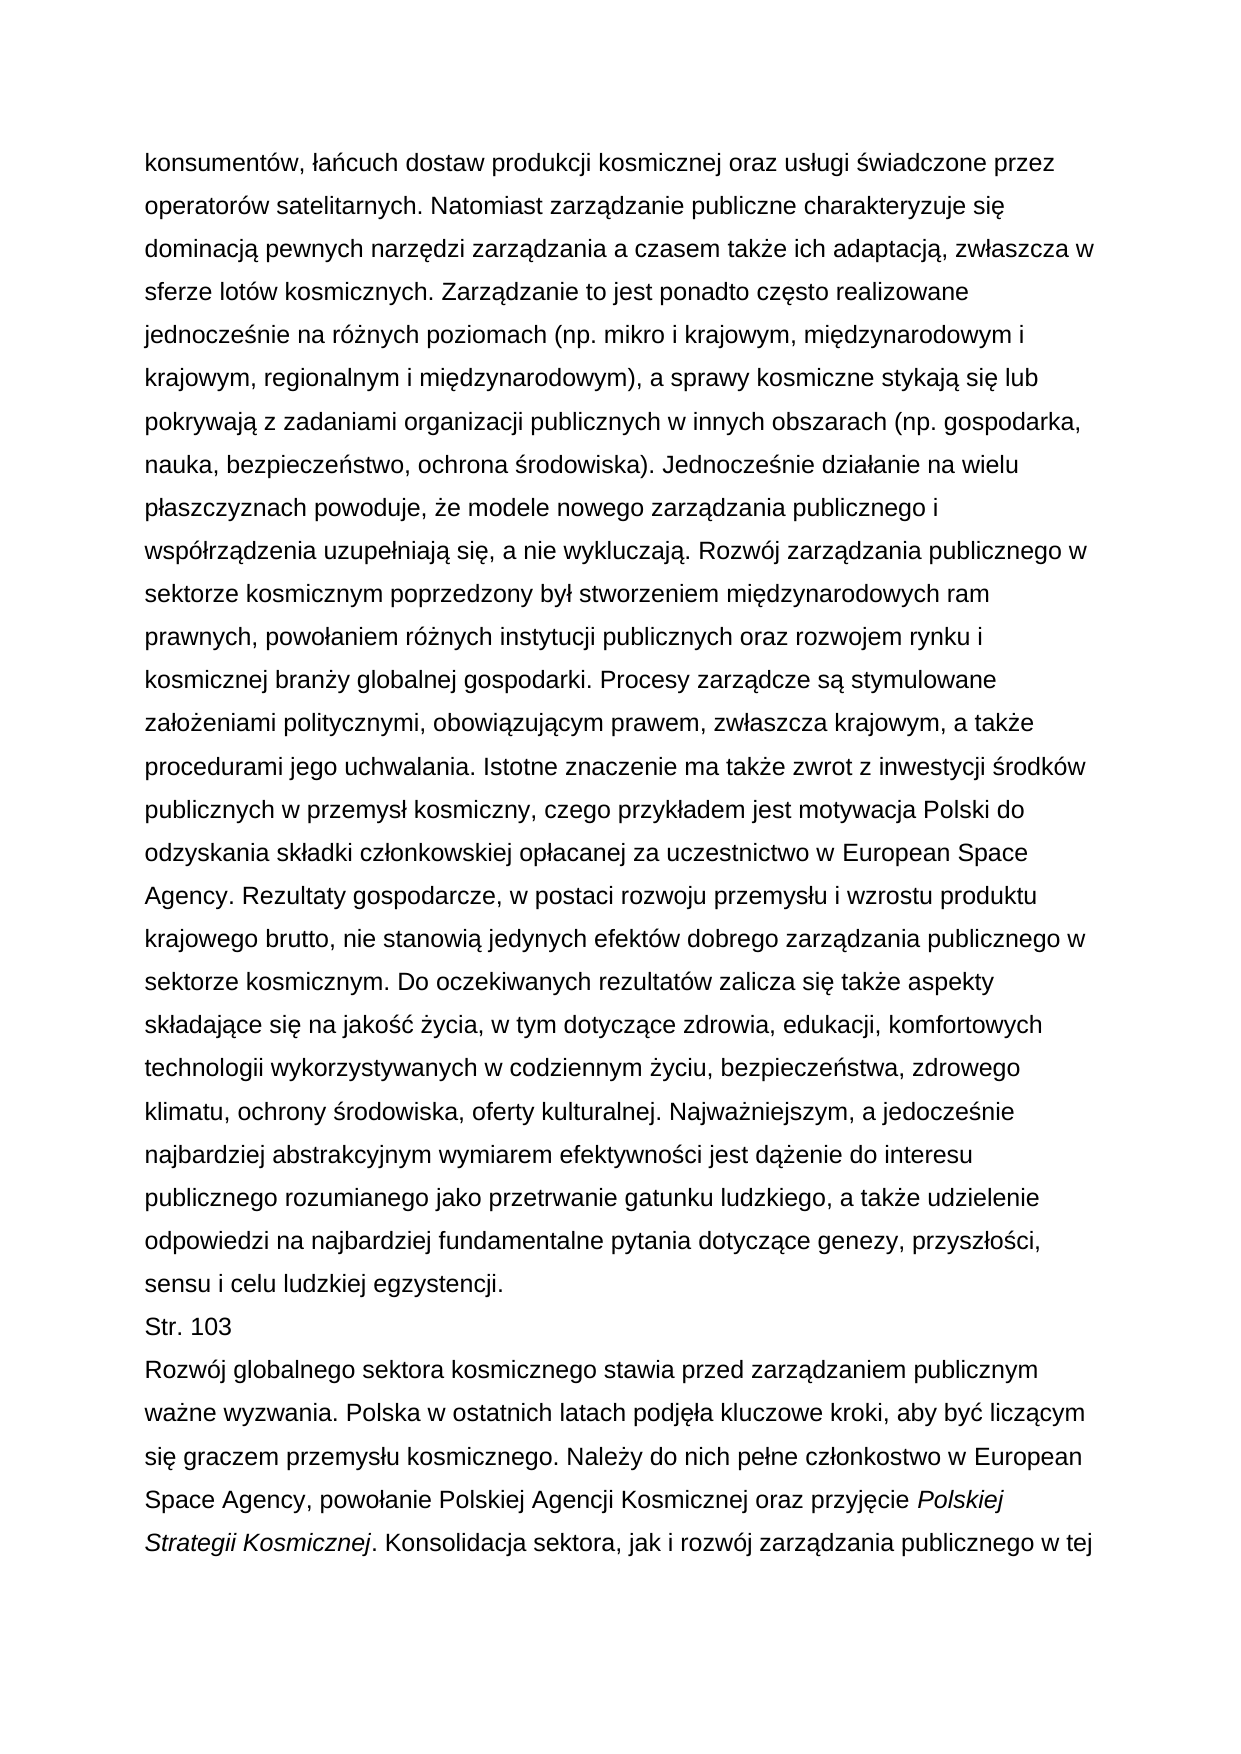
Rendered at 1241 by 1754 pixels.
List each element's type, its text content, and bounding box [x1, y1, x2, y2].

text konsumentów, łańcuch dostaw produkcji kosmicznej oraz usługi świadczone przez operatorów satelitarnych. Natomiast zarządzanie publiczne charakteryzuje się dominacją pewnych narzędzi zarządzania a czasem także ich adaptacją, zwłaszcza w sferze lotów kosmicznych. Zarządzanie to jest ponadto często realizowane jednocześnie na różnych poziomach (np. mikro i krajowym, międzynarodowym i krajowym, regionalnym i międzynarodowym), a sprawy kosmiczne stykają się lub pokrywają z zadaniami organizacji publicznych w innych obszarach (np. gospodarka, nauka, bezpieczeństwo, ochrona środowiska). Jednocześnie działanie na wielu płaszczyznach powoduje, że modele nowego zarządzania publicznego i współrządzenia uzupełniają się, a nie wykluczają. Rozwój zarządzania publicznego w sektorze kosmicznym poprzedzony był stworzeniem międzynarodowych ram prawnych, powołaniem różnych instytucji publicznych oraz rozwojem rynku i kosmicznej branży globalnej gospodarki. Procesy zarządcze są stymulowane założeniami politycznymi, obowiązującym prawem, zwłaszcza krajowym, a także procedurami jego uchwalania. Istotne znaczenie ma także zwrot z inwestycji środków publicznych w przemysł kosmiczny, czego przykładem jest motywacja Polski do odzyskania składki członkowskiej opłacanej za uczestnictwo w European Space Agency. Rezultaty gospodarcze, w postaci rozwoju przemysłu i wzrostu produktu krajowego brutto, nie stanowią jedynych efektów dobrego zarządzania publicznego w sektorze kosmicznym. Do oczekiwanych rezultatów zalicza się także aspekty składające się na jakość życia, w tym dotyczące zdrowia, edukacji, komfortowych technologii wykorzystywanych w codziennym życiu, bezpieczeństwa, zdrowego klimatu, ochrony środowiska, oferty kulturalnej. Najważniejszym, a jedocześnie najbardziej abstrakcyjnym wymiarem efektywności jest dążenie do interesu publicznego rozumianego jako przetrwanie gatunku ludzkiego, a także udzielenie odpowiedzi na najbardziej fundamentalne pytania dotyczące genezy, przyszłości, sensu i celu ludzkiej egzystencji. [144, 148, 1096, 1298]
text Rozwój globalnego sektora kosmicznego stawia przed zarządzaniem publicznym ważne wyzwania. Polska w ostatnich latach podjęła kluczowe kroki, aby być liczącym się graczem przemysłu kosmicznego. Należy do nich pełne członkostwo w European Space Agency, powołanie Polskiej Agencji Kosmicznej oraz przyjęcie Polskiej Strategii Kosmicznej. Konsolidacja sektora, jak i rozwój zarządzania publicznego w tej [144, 1355, 1096, 1556]
text Str. 103 [144, 1312, 1096, 1341]
